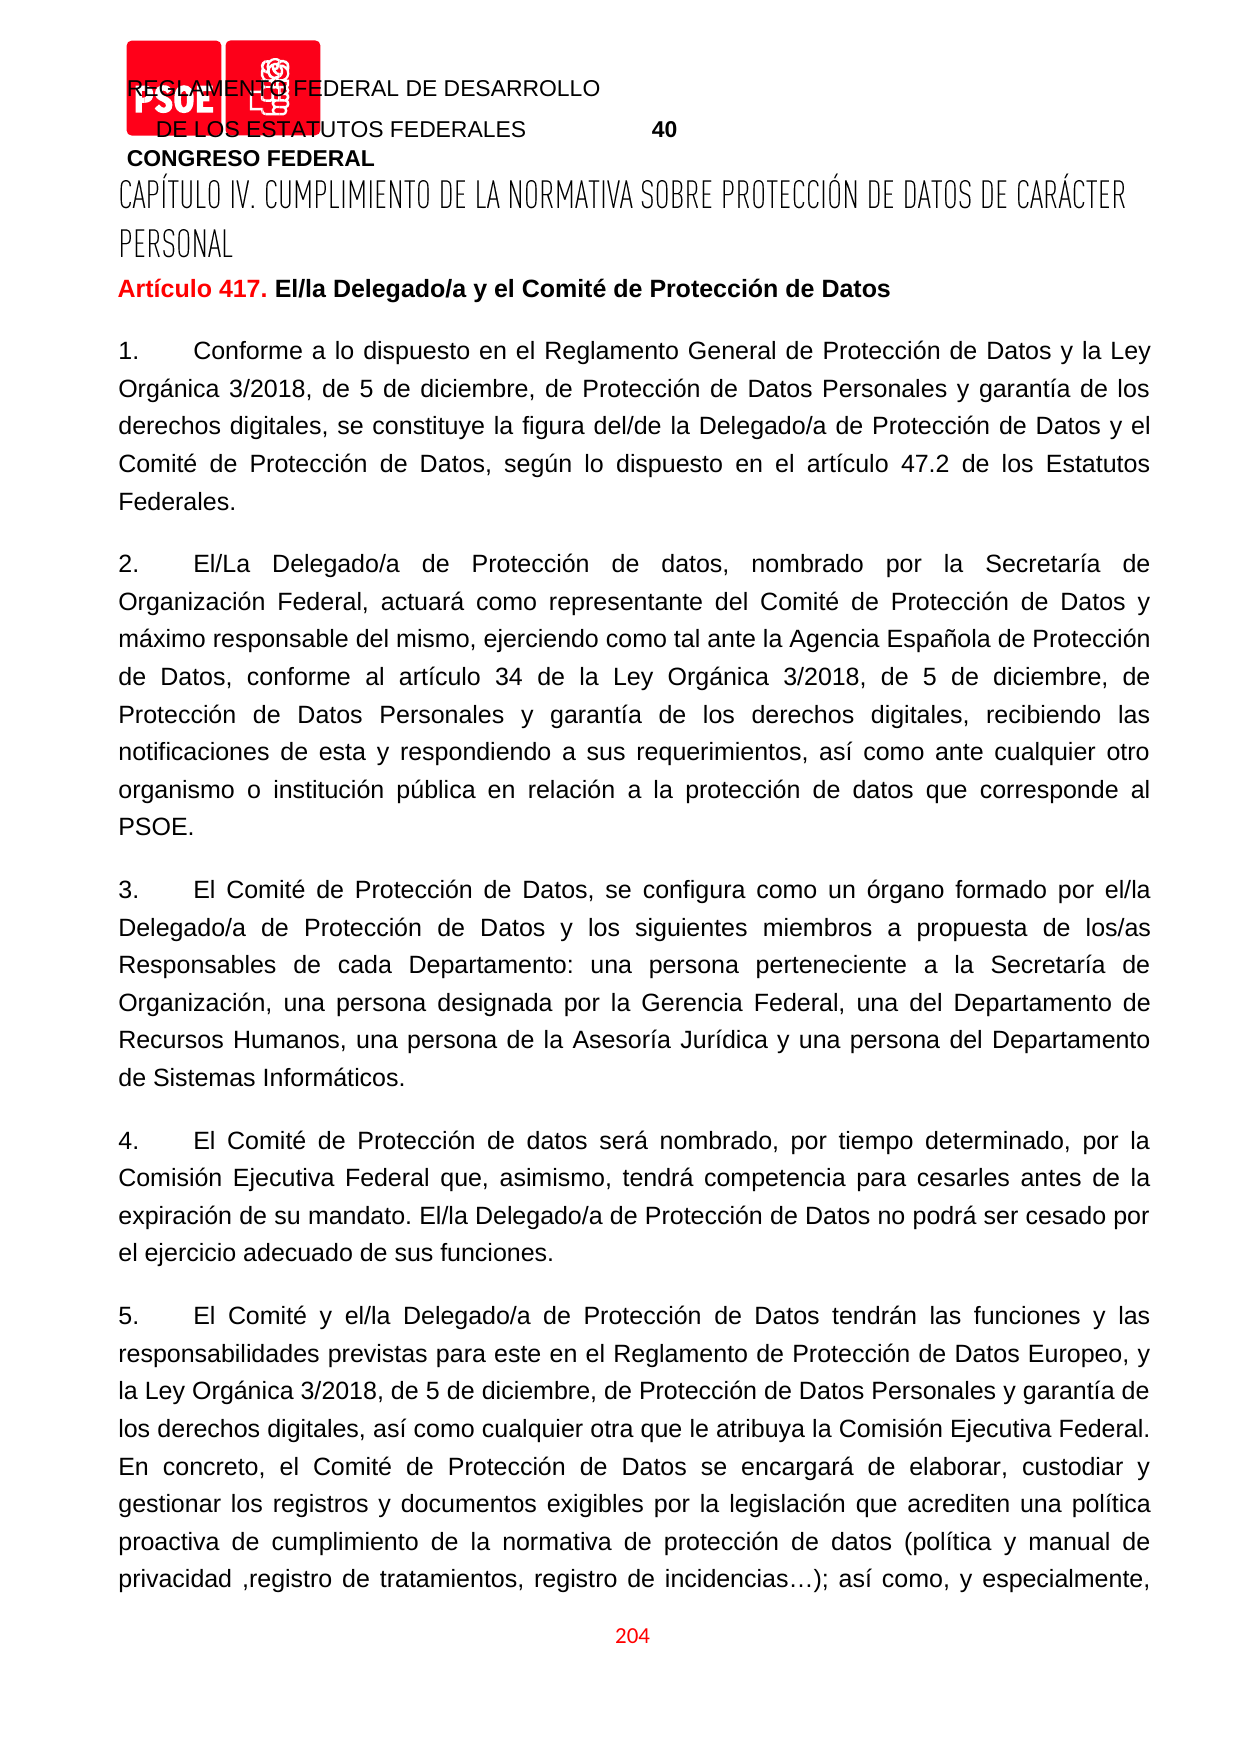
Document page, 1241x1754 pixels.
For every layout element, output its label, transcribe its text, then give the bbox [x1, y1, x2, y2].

list El Comité de Protección de datos será nombrado, por tiempo determinado, por la Comisión Ejecutiva Federal que, asimismo, tendrá competencia para cesarles antes de la expiración de su mandato. El/la Delegado/a de Protección de Datos no podrá ser cesado por el ejercicio adecuado de sus funciones. [118, 1126, 1152, 1267]
text Artículo 417. El/la Delegado/a y el Comité de Protección de Datos [117, 274, 1152, 303]
list El Comité de Protección de Datos, se configura como un órgano formado por el/la Delegado/a de Protección de Datos y los siguientes miembros a propuesta de los/as Responsables de cada Departamento: una persona perteneciente a la Secretaría de Organización, una persona designada por la Gerencia Federal, una del Departamento de Recursos Humanos, una persona de la Asesoría Jurídica y una persona del Departamento de Sistemas Informáticos. [118, 875, 1152, 1092]
list Conforme a lo dispuesto en el Reglamento General de Protección de Datos y la Ley Orgánica 3/2018, de 5 de diciembre, de Protección de Datos Personales y garantía de los derechos digitales, se constituye la figura del/de la Delegado/a de Protección de Datos y el Comité de Protección de Datos, según lo dispuesto en el artículo 47.2 de los Estatutos Federales. [118, 336, 1152, 515]
list El Comité y el/la Delegado/a de Protección de Datos tendrán las funciones y las responsabilidades previstas para este en el Reglamento de Protección de Datos Europeo, y la Ley Orgánica 3/2018, de 5 de diciembre, de Protección de Datos Personales y garantía de los derechos digitales, así como cualquier otra que le atribuya la Comisión Ejecutiva Federal. En concreto, el Comité de Protección de Datos se encargará de elaborar, custodiar y gestionar los registros y documentos exigibles por la legislación que acrediten una política proactiva de cumplimiento de la normativa de protección de datos (política y manual de privacidad ,registro de tratamientos, registro de incidencias…); así como, y especialmente, [118, 1301, 1152, 1593]
list El/La Delegado/a de Protección de datos, nombrado por la Secretaría de Organización Federal, actuará como representante del Comité de Protección de Datos y máximo responsable del mismo, ejerciendo como tal ante la Agencia Española de Protección de Datos, conforme al artículo 34 de la Ley Orgánica 3/2018, de 5 de diciembre, de Protección de Datos Personales y garantía de los derechos digitales, recibiendo las notificaciones de esta y respondiendo a sus requerimientos, así como ante cualquier otro organismo o institución pública en relación a la protección de datos que corresponde al PSOE. [118, 549, 1152, 841]
